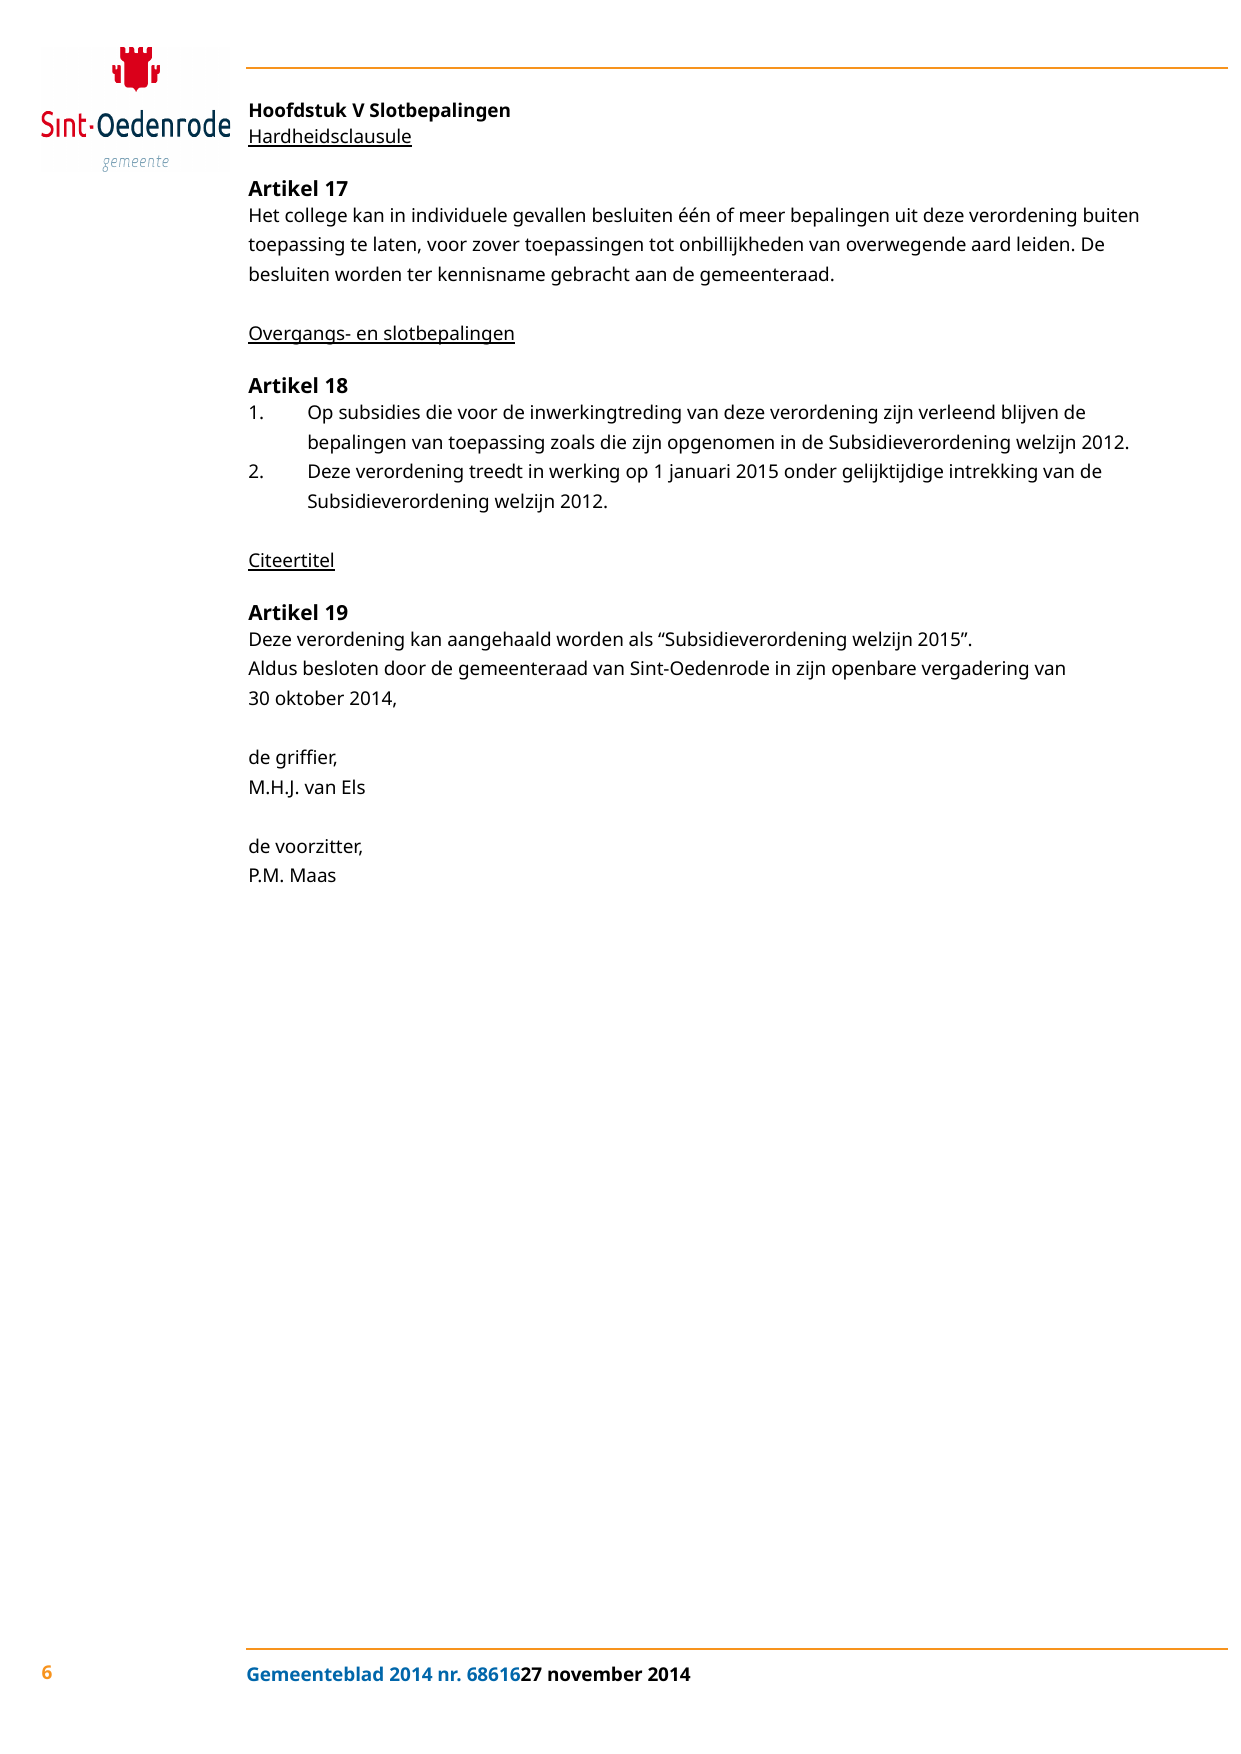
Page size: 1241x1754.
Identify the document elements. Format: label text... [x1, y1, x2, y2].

text Hardheidsclausule [248, 123, 1152, 149]
text M.H.J. van Els [248, 774, 1152, 800]
text Het college kan in individuele gevallen besluiten één of meer bepalingen uit deze verordening buiten toepassing te laten, voor zover toepassingen tot onbillijkheden van overwegende aard leiden. De besluiten worden ter kennisname gebracht aan de gemeenteraad. [248, 202, 1152, 287]
text Artikel 19 [248, 598, 1152, 626]
text de griffier, [248, 744, 1152, 770]
text Overgangs- en slotbepalingen [248, 320, 1152, 346]
text Artikel 18 [248, 371, 1152, 399]
text de voorzitter, [248, 833, 1152, 859]
list Deze verordening treedt in werking op 1 januari 2015 onder gelijktijdige intrekking van de Subsidieverordening welzijn 2012. [248, 458, 1152, 514]
picture [41, 47, 231, 172]
text Citeertitel [248, 547, 1152, 573]
list Op subsidies die voor de inwerkingtreding van deze verordening zijn verleend blijven de bepalingen van toepassing zoals die zijn opgenomen in de Subsidieverordening welzijn 2012. [248, 399, 1152, 454]
text P.M. Maas [248, 863, 1152, 888]
text Aldus besloten door de gemeenteraad van Sint-Oedenrode in zijn openbare vergadering van 30 oktober 2014, [248, 656, 1152, 711]
text Hoofdstuk V Slotbepalingen [248, 95, 1152, 123]
text Artikel 17 [248, 174, 1152, 202]
text Deze verordening kan aangehaald worden als “Subsidieverordening welzijn 2015”. [248, 626, 1152, 652]
